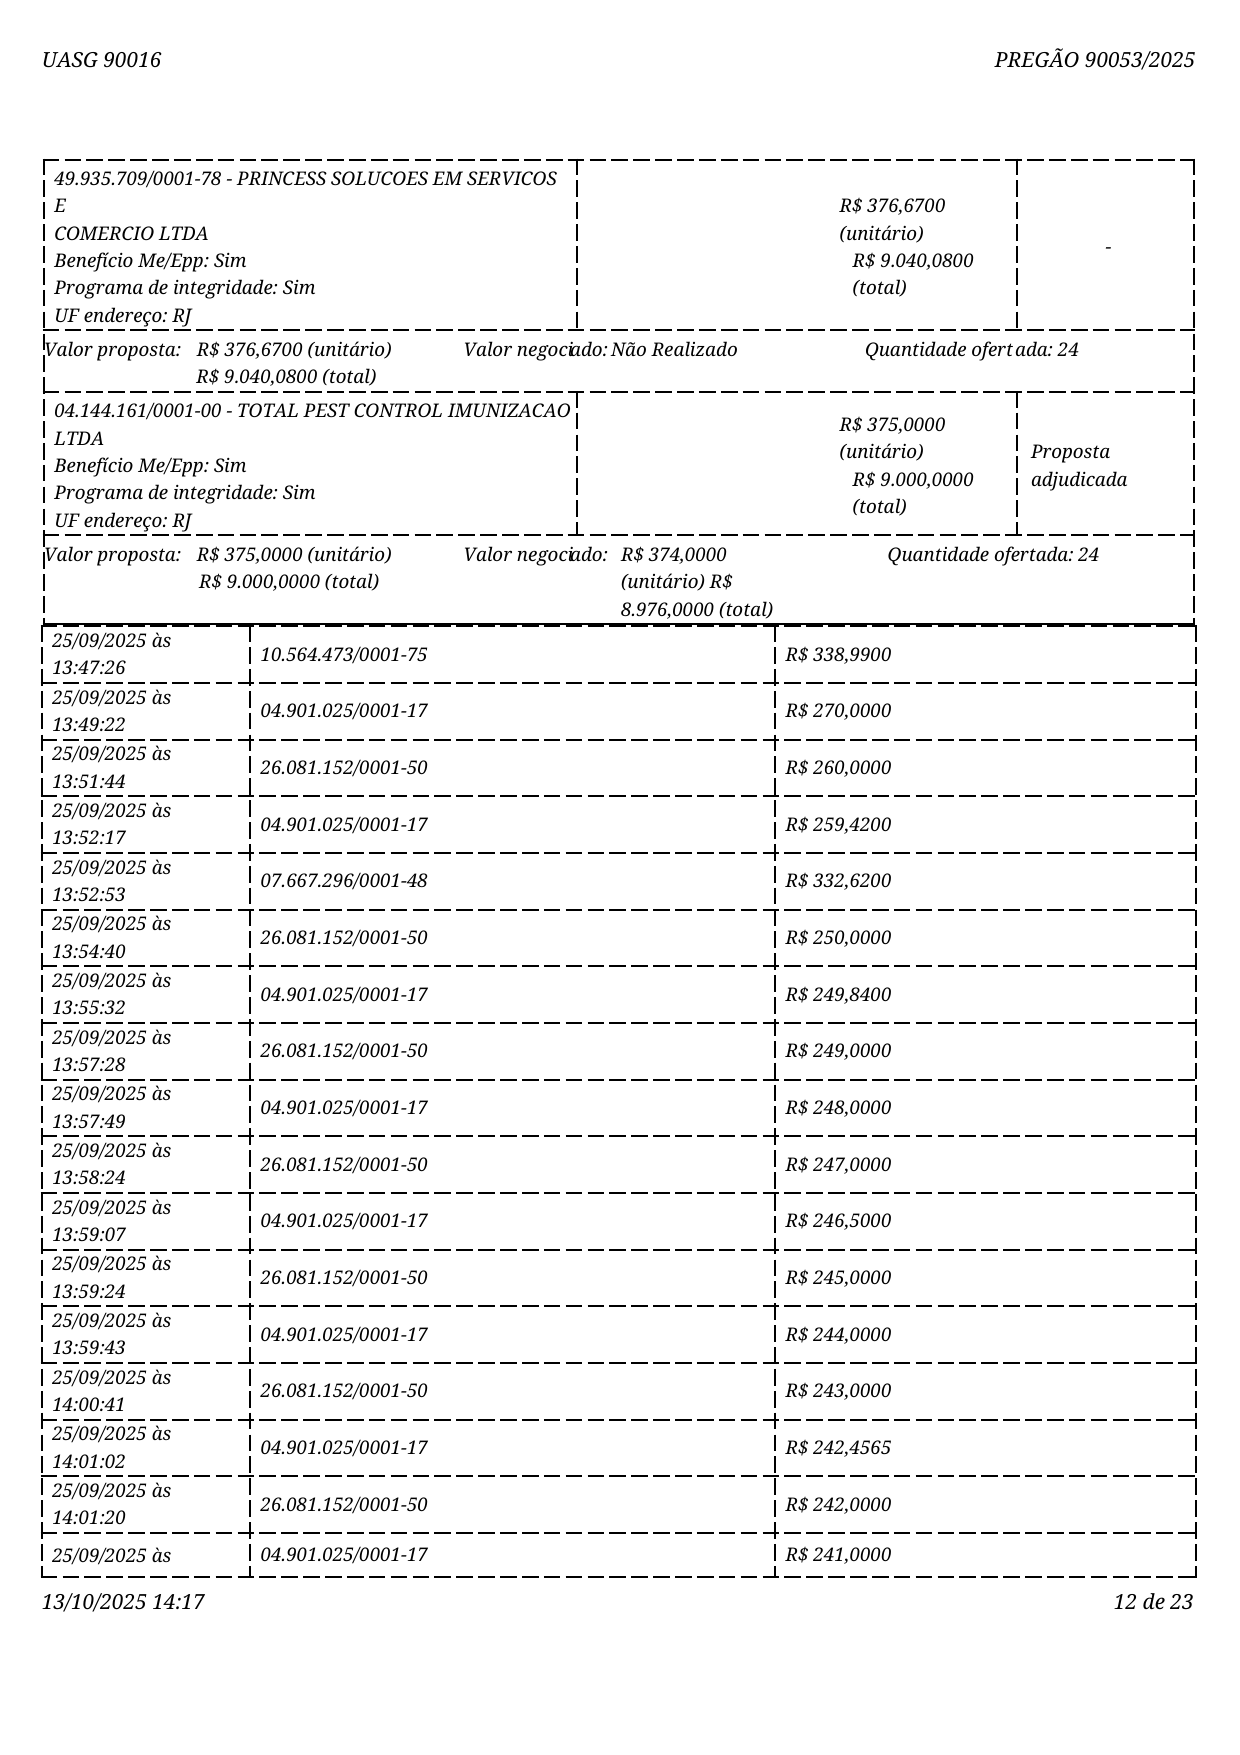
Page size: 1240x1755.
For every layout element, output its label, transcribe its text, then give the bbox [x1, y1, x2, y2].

table_cell 25/09/2025 às 13:57:49 [42, 1079, 250, 1135]
table_header 10.564.473/0001-75 [250, 625, 775, 682]
table_cell Valor proposta: R$ 375,0000 (unitário) Valor negoci R$ 9.000,0000 (total) [44, 534, 577, 623]
table_cell ada: 24 [1017, 329, 1101, 391]
table_cell 26.081.152/0001-50 [250, 1475, 775, 1532]
table_cell 26.081.152/0001-50 [250, 1135, 775, 1192]
table_header - [1101, 159, 1194, 329]
table_cell 04.901.025/0001-17 [250, 1419, 775, 1475]
table_header 49.935.709/0001-78 - PRINCESS SOLUCOES EM SERVICOS E COMERCIO LTDA Benefício Me/Epp: Sim Programa de integridade: Sim UF endereço: RJ [44, 159, 577, 329]
table_cell 26.081.152/0001-50 [250, 1022, 775, 1078]
table_cell 25/09/2025 às 14:01:20 [42, 1475, 250, 1532]
table_cell R$ 247,0000 [775, 1135, 1196, 1192]
table_cell R$ 332,6200 [775, 852, 1196, 908]
table_cell 25/09/2025 às [42, 1532, 250, 1576]
table_cell R$ 250,0000 [775, 909, 1196, 965]
table_cell 25/09/2025 às 13:52:53 [42, 852, 250, 908]
table_cell 07.667.296/0001-48 [250, 852, 775, 908]
table_cell R$ 241,0000 [775, 1532, 1196, 1576]
table_cell 25/09/2025 às 13:54:40 [42, 909, 250, 965]
table_cell 25/09/2025 às 13:52:17 [42, 795, 250, 852]
table_header R$ 338,9900 [775, 625, 1196, 682]
table_cell ado: Não Realizado [577, 329, 839, 391]
table_cell 25/09/2025 às 14:00:41 [42, 1362, 250, 1418]
table_cell 04.901.025/0001-17 [250, 795, 775, 852]
table_cell 25/09/2025 às 13:51:44 [42, 739, 250, 795]
table_cell 25/09/2025 às 13:59:24 [42, 1249, 250, 1305]
table_cell 26.081.152/0001-50 [250, 909, 775, 965]
table_cell 26.081.152/0001-50 [250, 739, 775, 795]
table_cell R$ 245,0000 [775, 1249, 1196, 1305]
table_cell R$ 259,4200 [775, 795, 1196, 852]
table_cell 25/09/2025 às 13:57:28 [42, 1022, 250, 1078]
table_cell 25/09/2025 às 13:49:22 [42, 682, 250, 738]
table_cell R$ 246,5000 [775, 1192, 1196, 1248]
table_cell 04.901.025/0001-17 [250, 1532, 775, 1576]
table_cell R$ 375,0000 (unitário) R$ 9.000,0000 (total) [839, 391, 1017, 534]
table_cell [1101, 329, 1194, 391]
table_cell R$ 249,0000 [775, 1022, 1196, 1078]
table_cell R$ 270,0000 [775, 682, 1196, 738]
table_cell 04.901.025/0001-17 [250, 682, 775, 738]
table_cell Quantidade ofertada: 24 [839, 534, 1194, 623]
table_cell [577, 391, 839, 534]
table_cell 25/09/2025 às 14:01:02 [42, 1419, 250, 1475]
table_cell 04.901.025/0001-17 [250, 1079, 775, 1135]
table_cell R$ 243,0000 [775, 1362, 1196, 1418]
table_cell R$ 242,4565 [775, 1419, 1196, 1475]
table_cell Proposta adjudicada [1017, 391, 1194, 534]
table_cell ado: R$ 374,0000 (unitário) R$ 8.976,0000 (total) [577, 534, 839, 623]
table_cell 25/09/2025 às 13:59:07 [42, 1192, 250, 1248]
table_cell R$ 249,8400 [775, 965, 1196, 1022]
table_cell Quantidade ofert [839, 329, 1017, 391]
table_cell 25/09/2025 às 13:59:43 [42, 1305, 250, 1362]
table_cell 04.901.025/0001-17 [250, 1305, 775, 1362]
table_header R$ 376,6700 (unitário) R$ 9.040,0800 (total) [839, 159, 1017, 329]
table_header [1017, 159, 1101, 329]
table_cell Valor proposta: R$ 376,6700 (unitário) Valor negoci R$ 9.040,0800 (total) [44, 329, 577, 391]
table_cell R$ 260,0000 [775, 739, 1196, 795]
table_cell R$ 248,0000 [775, 1079, 1196, 1135]
table_cell 25/09/2025 às 13:55:32 [42, 965, 250, 1022]
table_cell 26.081.152/0001-50 [250, 1362, 775, 1418]
table_cell 04.901.025/0001-17 [250, 965, 775, 1022]
table_cell R$ 244,0000 [775, 1305, 1196, 1362]
table_header [577, 159, 839, 329]
table_cell 25/09/2025 às 13:58:24 [42, 1135, 250, 1192]
table_cell 04.901.025/0001-17 [250, 1192, 775, 1248]
table_cell 26.081.152/0001-50 [250, 1249, 775, 1305]
table_header 25/09/2025 às 13:47:26 [42, 625, 250, 682]
table_cell 04.144.161/0001-00 - TOTAL PEST CONTROL IMUNIZACAO LTDA Benefício Me/Epp: Sim Programa de integridade: Sim UF endereço: RJ [44, 391, 577, 534]
table_cell R$ 242,0000 [775, 1475, 1196, 1532]
